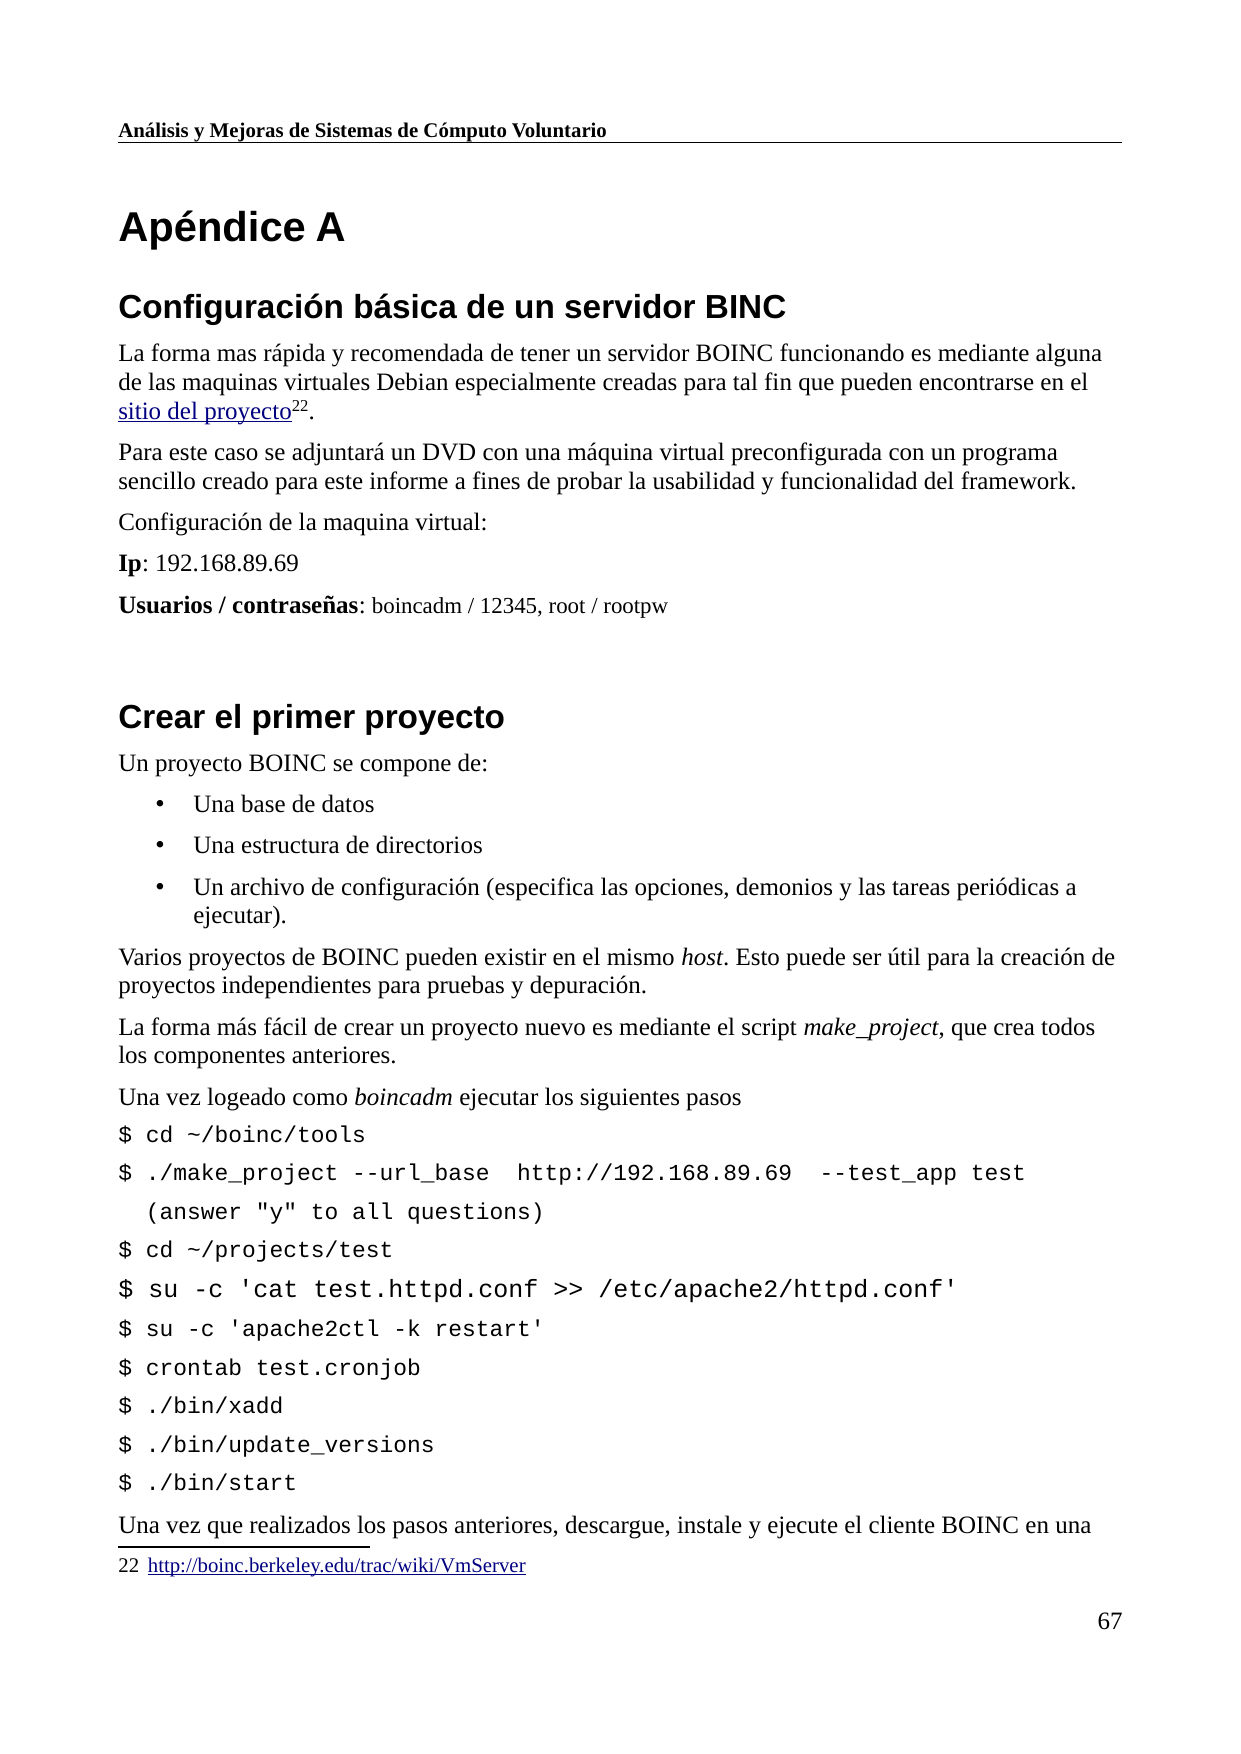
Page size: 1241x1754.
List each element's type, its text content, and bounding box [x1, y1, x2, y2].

text Para este caso se adjuntará un DVD con una máquina virtual preconfigurada con un programa sencillo creado para este informe a fines de probar la usabilidad y funcionalidad del framework. [118, 437, 1122, 495]
subtitle Crear el primer proyecto [118, 697, 1122, 736]
list Una base de datos [156, 789, 1122, 818]
list Una estructura de directorios [156, 831, 1122, 859]
text $ su -c 'apache2ctl -k restart' [118, 1318, 1122, 1344]
text Configuración de la maquina virtual: [118, 507, 1122, 536]
text Ip: 192.168.89.69 [118, 548, 1122, 577]
text $ ./bin/start [118, 1471, 1122, 1497]
text $ ./bin/update_versions [118, 1433, 1122, 1459]
text $ su -c 'cat test.httpd.conf >> /etc/apache2/httpd.conf' [118, 1277, 1122, 1305]
text $ ./make_project --url_base http://192.168.89.69 --test_app test [118, 1162, 1122, 1187]
text http://boinc.berkeley.edu/trac/wiki/VmServer [118, 1553, 1122, 1577]
text $ cd ~/projects/test [118, 1238, 1122, 1264]
text Usuarios / contraseñas: boincadm / 12345, root / rootpw [118, 590, 1122, 618]
text Varios proyectos de BOINC pueden existir en el mismo host. Esto puede ser útil para la creación de proyectos independientes para pruebas y depuración. [118, 942, 1122, 999]
text La forma mas rápida y recomendada de tener un servidor BOINC funcionando es mediante alguna de las maquinas virtuales Debian especialmente creadas para tal fin que pueden encontrarse en el sitio del proyecto. [118, 338, 1122, 425]
subtitle Apéndice A [118, 202, 1122, 250]
text $ crontab test.cronjob [118, 1356, 1122, 1382]
subtitle Configuración básica de un servidor BINC [118, 287, 1122, 326]
text (answer "y" to all questions) [118, 1200, 1122, 1226]
text $ ./bin/xadd [118, 1394, 1122, 1421]
text Un proyecto BOINC se compone de: [118, 748, 1122, 777]
text $ cd ~/boinc/tools [118, 1123, 1122, 1149]
text La forma más fácil de crear un proyecto nuevo es mediante el script make_project, que crea todos los componentes anteriores. [118, 1012, 1122, 1069]
list Un archivo de configuración (especifica las opciones, demonios y las tareas periódicas a ejecutar). [156, 872, 1122, 929]
text Una vez logeado como boincadm ejecutar los siguientes pasos [118, 1082, 1122, 1111]
text Una vez que realizados los pasos anteriores, descargue, instale y ejecute el cliente BOINC en una [118, 1510, 1122, 1539]
